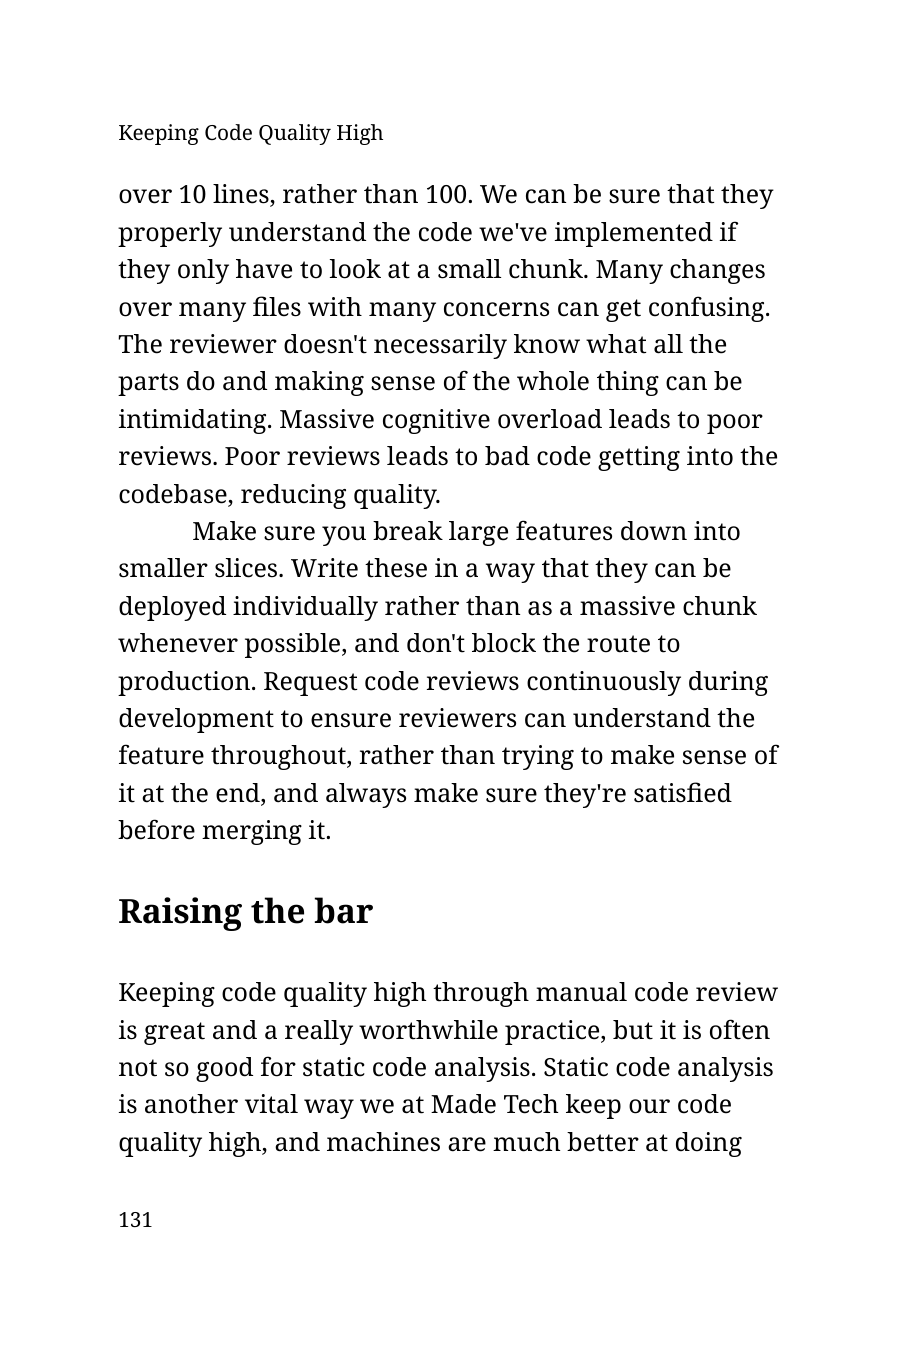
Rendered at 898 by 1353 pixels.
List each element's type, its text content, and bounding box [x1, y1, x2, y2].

text Make sure you break large features down into smaller slices. Write these in a way that they can be deployed individually rather than as a massive chunk whenever possible, and don't block the route to production. Request code reviews continuously during development to ensure reviewers can understand the feature throughout, rather than trying to make sense of it at the end, and always make sure they're satisfied before merging it. [118, 514, 779, 847]
text over 10 lines, rather than 100. We can be sure that they properly understand the code we've implemented if they only have to look at a small chunk. Many changes over many files with many concerns can get confusing. The reviewer doesn't necessarily know what all the parts do and making sense of the whole thing can be intimidating. Massive cognitive overload leads to poor reviews. Poor reviews leads to bad code getting into the codebase, reducing quality. [118, 177, 779, 510]
subtitle Raising the bar [118, 888, 779, 933]
text Keeping code quality high through manual code review is great and a really worthwhile practice, but it is often not so good for static code analysis. Static code analysis is another vital way we at Made Tech keep our code quality high, and machines are much better at doing [118, 975, 779, 1158]
